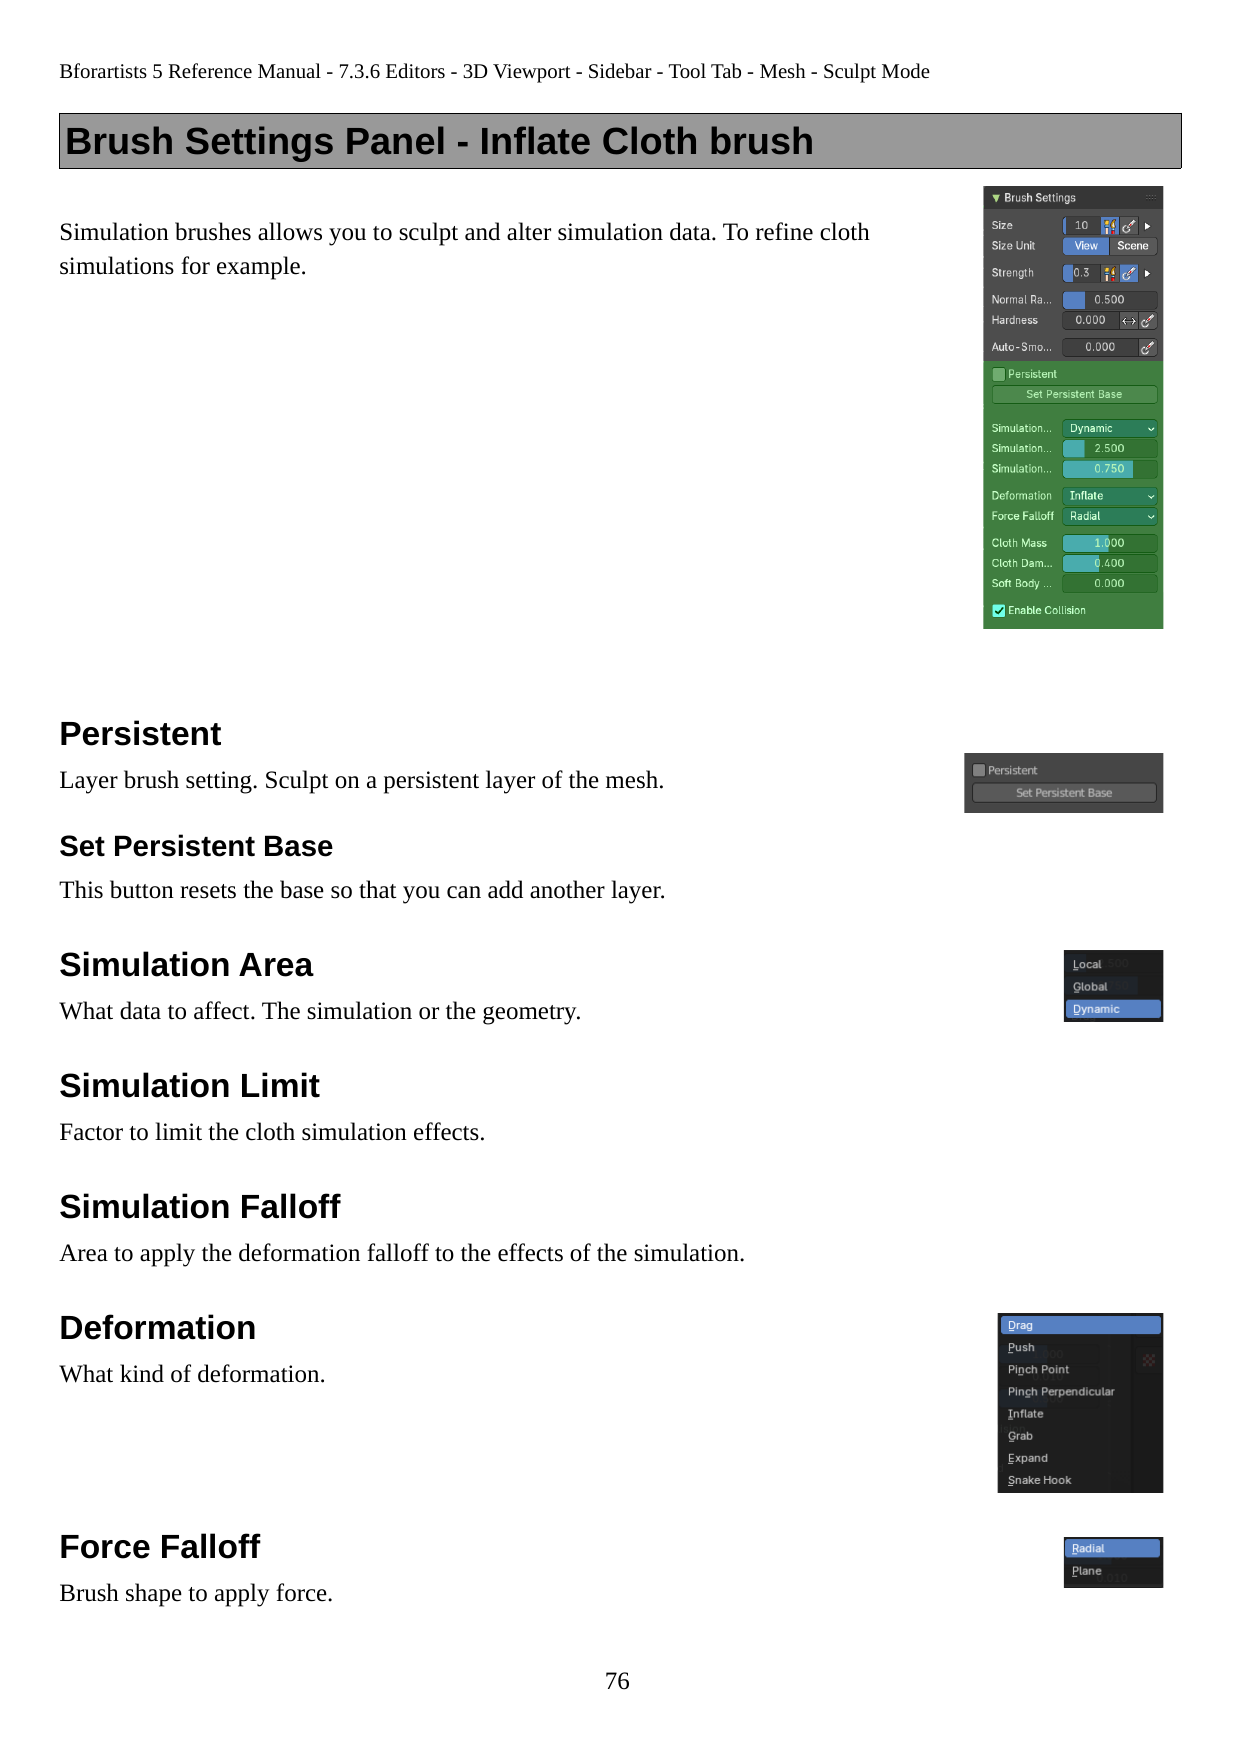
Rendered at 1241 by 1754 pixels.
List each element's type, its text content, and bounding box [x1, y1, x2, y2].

subtitle Simulation Limit [59, 1066, 1181, 1104]
text What kind of deformation. [59, 1359, 997, 1388]
subtitle Deformation [59, 1308, 1181, 1347]
picture [964, 753, 1164, 813]
picture [983, 186, 1164, 629]
subtitle Simulation Falloff [59, 1187, 1181, 1226]
subtitle Persistent [59, 714, 1181, 752]
picture [1063, 950, 1164, 1022]
text Simulation brushes allows you to sculpt and alter simulation data. To refine cloth simulations for example. [59, 217, 983, 280]
text What data to affect. The simulation or the geometry. [59, 996, 1181, 1025]
text Brush shape to apply force. [59, 1578, 1181, 1607]
text Layer brush setting. Sculpt on a persistent layer of the mesh. [59, 765, 964, 794]
text Area to apply the deformation falloff to the effects of the simulation. [59, 1238, 1181, 1267]
table_header Brush Settings Panel - Inflate Cloth brush [60, 114, 1181, 168]
subtitle Force Falloff [59, 1527, 1181, 1566]
text Factor to limit the cloth simulation effects. [59, 1117, 1181, 1146]
text This button resets the base so that you can add another layer. [59, 875, 1181, 904]
picture [997, 1313, 1164, 1493]
subtitle Set Persistent Base [59, 829, 1181, 862]
picture [1063, 1537, 1164, 1588]
subtitle Simulation Area [59, 945, 1181, 983]
